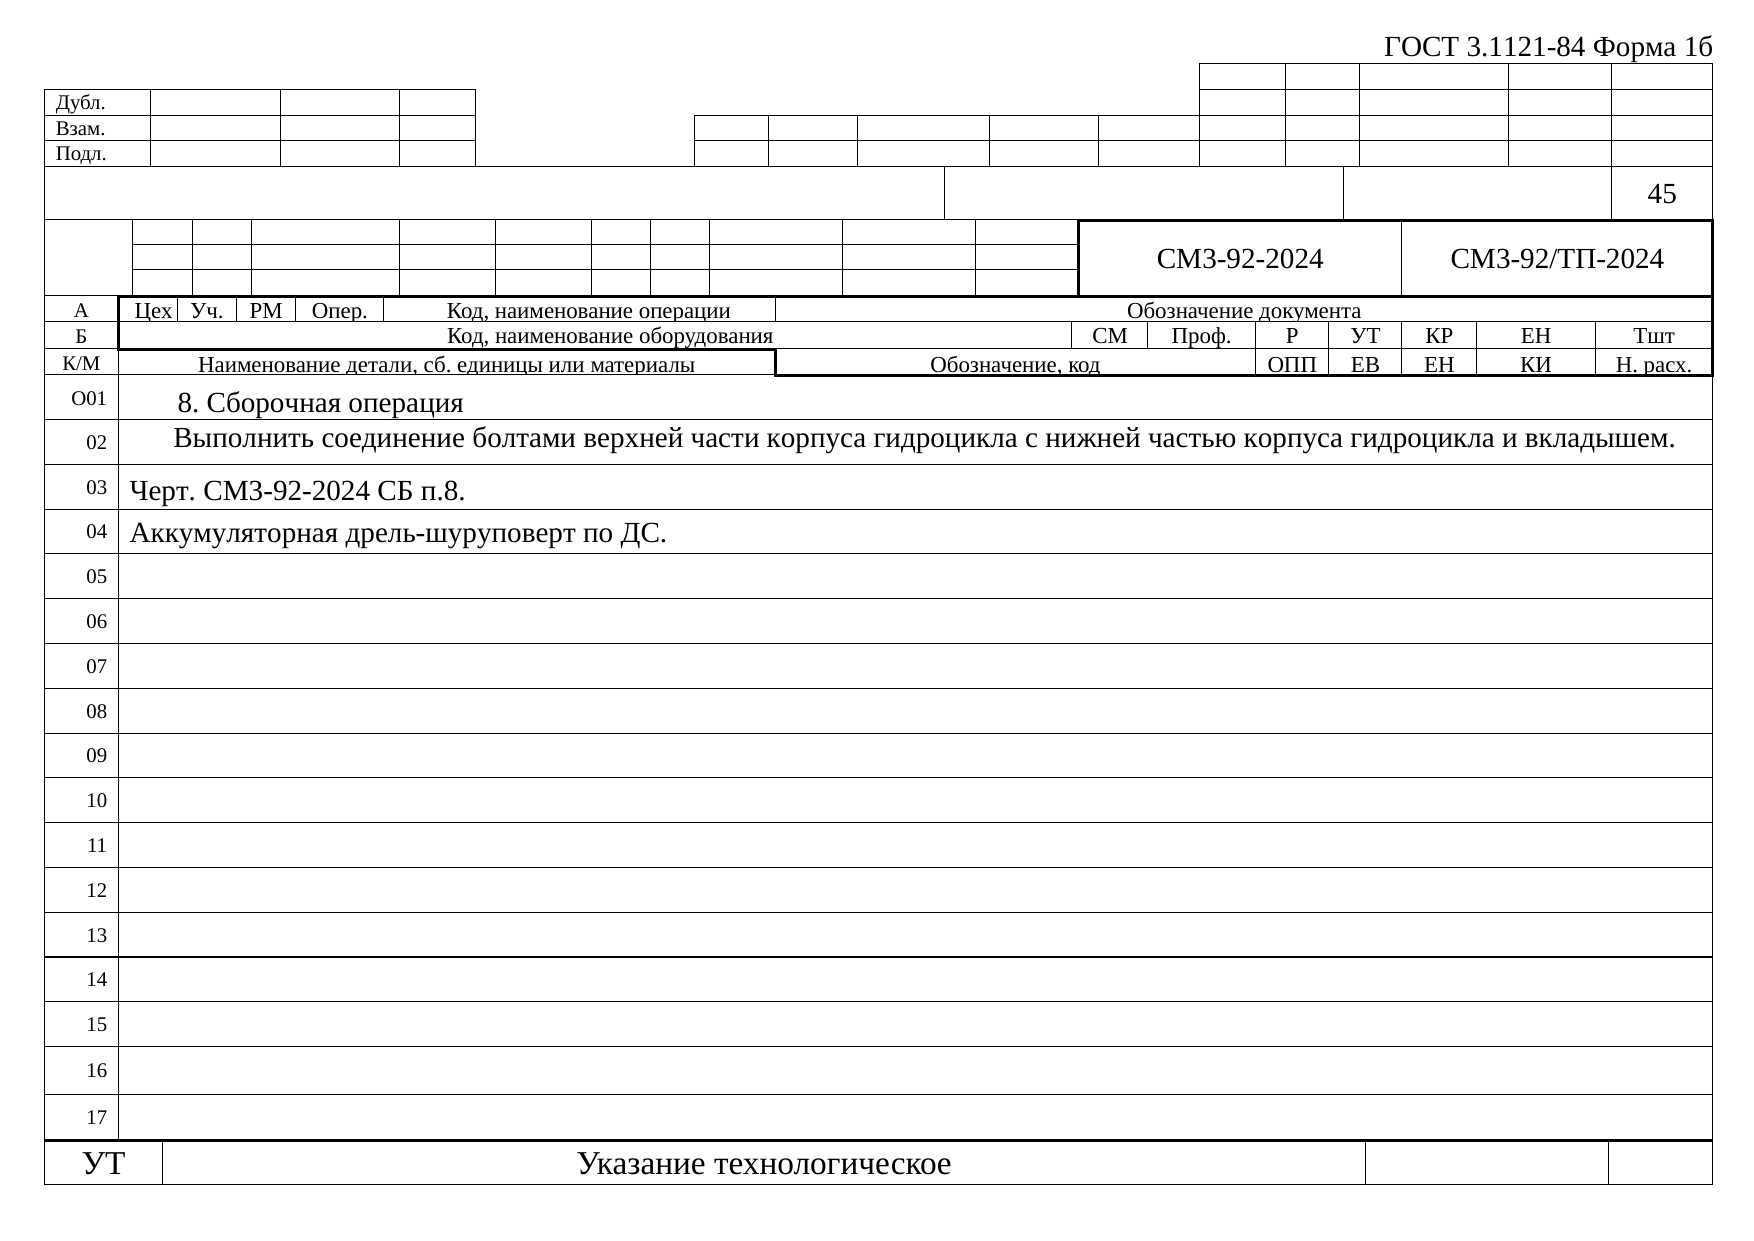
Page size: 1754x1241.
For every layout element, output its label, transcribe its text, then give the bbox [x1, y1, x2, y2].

table_cell [1360, 141, 1508, 166]
table_cell О01 [45, 375, 118, 419]
table_cell 12 [45, 868, 118, 912]
table_cell 17 [45, 1095, 118, 1139]
table_cell 8. Сборочная операция [119, 375, 1712, 419]
table_header [1286, 64, 1359, 89]
table_cell Цех [120, 298, 177, 321]
table_cell [710, 270, 842, 294]
table_cell Р [1256, 322, 1328, 348]
table_cell [119, 823, 1712, 867]
table_header [1612, 64, 1712, 89]
table_cell [769, 141, 857, 166]
table_cell [768, 89, 857, 114]
table_cell [976, 220, 1077, 244]
table_cell [476, 89, 694, 114]
table_cell [119, 778, 1712, 822]
table_cell Черт. СМ3-92-2024 СБ п.8. [119, 465, 1712, 508]
table_cell [252, 270, 399, 294]
table_cell Код, наименование операции [384, 298, 775, 321]
table_cell Аккумуляторная дрель-шуруповерт по ДС. [119, 510, 1712, 553]
table_cell ОПП [1256, 349, 1328, 374]
table_cell [695, 141, 768, 166]
table_cell [1200, 116, 1285, 140]
table_cell [400, 245, 495, 269]
table_cell [858, 116, 989, 140]
table_cell [119, 644, 1712, 688]
table_cell [496, 245, 591, 269]
table_cell К/М [45, 349, 118, 374]
table_cell Выполнить соединение болтами верхней части корпуса гидроцикла с нижней частью корпуса гидроцикла и вкладышем. [119, 420, 1712, 464]
table_cell ЕН [1402, 349, 1476, 374]
table_cell [119, 599, 1712, 643]
table_cell [400, 141, 475, 166]
table_cell [592, 270, 650, 294]
table_cell [476, 115, 694, 166]
table_cell Наименование детали, сб. единицы или материалы [119, 351, 774, 374]
table_cell [1509, 116, 1611, 140]
table_cell [651, 220, 709, 244]
table_cell Взам. [45, 116, 150, 140]
table_cell [1509, 90, 1611, 114]
table_cell [769, 116, 857, 140]
table_cell [843, 270, 975, 294]
table_cell 14 [45, 958, 118, 1001]
table_header [1200, 64, 1285, 89]
table_cell [193, 245, 251, 269]
table_cell [400, 90, 475, 114]
table_cell [857, 89, 990, 114]
table_header [44, 63, 1199, 89]
table_cell [1099, 141, 1199, 166]
table_cell 07 [45, 644, 118, 688]
table_cell [1612, 141, 1712, 166]
table_cell 03 [45, 465, 118, 508]
table_cell [1200, 90, 1285, 114]
table_cell [281, 90, 399, 114]
table_cell [1509, 141, 1611, 166]
table_cell 11 [45, 823, 118, 867]
table_cell Тшт [1596, 322, 1711, 348]
table_cell [1286, 116, 1359, 140]
table_cell [695, 89, 768, 114]
table_cell КИ [1477, 349, 1595, 374]
table_cell А [45, 296, 117, 321]
table_cell Обозначение документа [776, 298, 1711, 321]
table_cell 15 [45, 1002, 118, 1046]
table_cell [151, 141, 280, 166]
table_cell [193, 220, 251, 244]
table_cell [843, 220, 975, 244]
table_cell [592, 245, 650, 269]
table_cell [695, 116, 768, 140]
table_cell [1099, 116, 1199, 140]
table_cell Код, наименование оборудования [120, 322, 1071, 348]
table_cell [119, 958, 1712, 1001]
table_cell [119, 734, 1712, 777]
table_cell Опер. [296, 298, 383, 321]
table_cell [1344, 167, 1611, 219]
table_cell [843, 245, 975, 269]
table_cell [976, 245, 1077, 269]
table_cell Указание технологическое [163, 1142, 1365, 1183]
table_cell Проф. [1148, 322, 1255, 348]
table_cell [119, 868, 1712, 912]
table_cell [151, 116, 280, 140]
table_cell [119, 1095, 1712, 1139]
table_cell [1200, 141, 1285, 166]
table_cell СМ3-92/ТП-2024 [1402, 222, 1711, 294]
table_cell [651, 270, 709, 294]
table_cell [252, 220, 399, 244]
table_cell [252, 245, 399, 269]
table_cell [1360, 116, 1508, 140]
table_cell [858, 141, 989, 166]
table_cell Уч. [178, 298, 236, 321]
table_cell [651, 245, 709, 269]
table_cell 08 [45, 689, 118, 732]
table_cell [976, 270, 1077, 294]
table_cell [281, 141, 399, 166]
table_cell [1360, 90, 1508, 114]
table_cell [1612, 90, 1712, 114]
table_cell ЕН [1477, 322, 1595, 348]
table_cell [496, 220, 591, 244]
table_cell [1609, 1142, 1712, 1183]
table_cell 09 [45, 734, 118, 777]
table_cell [1286, 141, 1359, 166]
table_cell [990, 141, 1098, 166]
table_cell Дубл. [45, 90, 150, 114]
table_cell УТ [1329, 322, 1401, 348]
table_cell [400, 116, 475, 140]
table_cell [193, 270, 251, 294]
table_cell [281, 116, 399, 140]
table_cell [1366, 1142, 1608, 1183]
table_cell [496, 270, 591, 294]
table_cell [1099, 89, 1199, 114]
table_cell 02 [45, 420, 118, 464]
table_cell Подл. [45, 141, 150, 166]
table_cell [592, 220, 650, 244]
table_cell [990, 116, 1098, 140]
table_cell [945, 167, 1343, 219]
table_cell Б [45, 322, 117, 348]
table_cell [119, 554, 1712, 598]
text ГОСТ 3.1121-84 Форма 1б [74, 29, 1713, 63]
table_cell Н. расх. [1596, 349, 1711, 374]
table_cell [151, 90, 280, 114]
table_cell [119, 1047, 1712, 1093]
table_cell 05 [45, 554, 118, 598]
table_cell [45, 220, 132, 294]
table_cell [1612, 116, 1712, 140]
table_cell УТ [45, 1142, 162, 1183]
table_cell КР [1402, 322, 1476, 348]
table_cell 10 [45, 778, 118, 822]
table_cell 06 [45, 599, 118, 643]
table_cell [990, 89, 1098, 114]
table_cell [119, 689, 1712, 732]
table_cell [133, 220, 192, 244]
table_cell РМ [237, 298, 295, 321]
table_cell [400, 270, 495, 294]
table_cell СМ [1072, 322, 1147, 348]
table_cell [400, 220, 495, 244]
table_cell ЕВ [1329, 349, 1401, 374]
table_cell [1286, 90, 1359, 114]
table_cell Обозначение, код [777, 349, 1255, 374]
table_cell 16 [45, 1047, 118, 1093]
table_header [1509, 64, 1611, 89]
table_cell [133, 270, 192, 294]
table_cell 45 [1612, 167, 1712, 219]
table_cell [710, 245, 842, 269]
table_cell [710, 220, 842, 244]
table_cell 04 [45, 510, 118, 553]
table_cell [133, 245, 192, 269]
table_cell 13 [45, 913, 118, 956]
table_cell [45, 167, 944, 219]
table_cell [119, 1002, 1712, 1046]
table_cell [119, 913, 1712, 956]
table_cell СМ3-92-2024 [1080, 222, 1401, 294]
table_header [1360, 64, 1508, 89]
